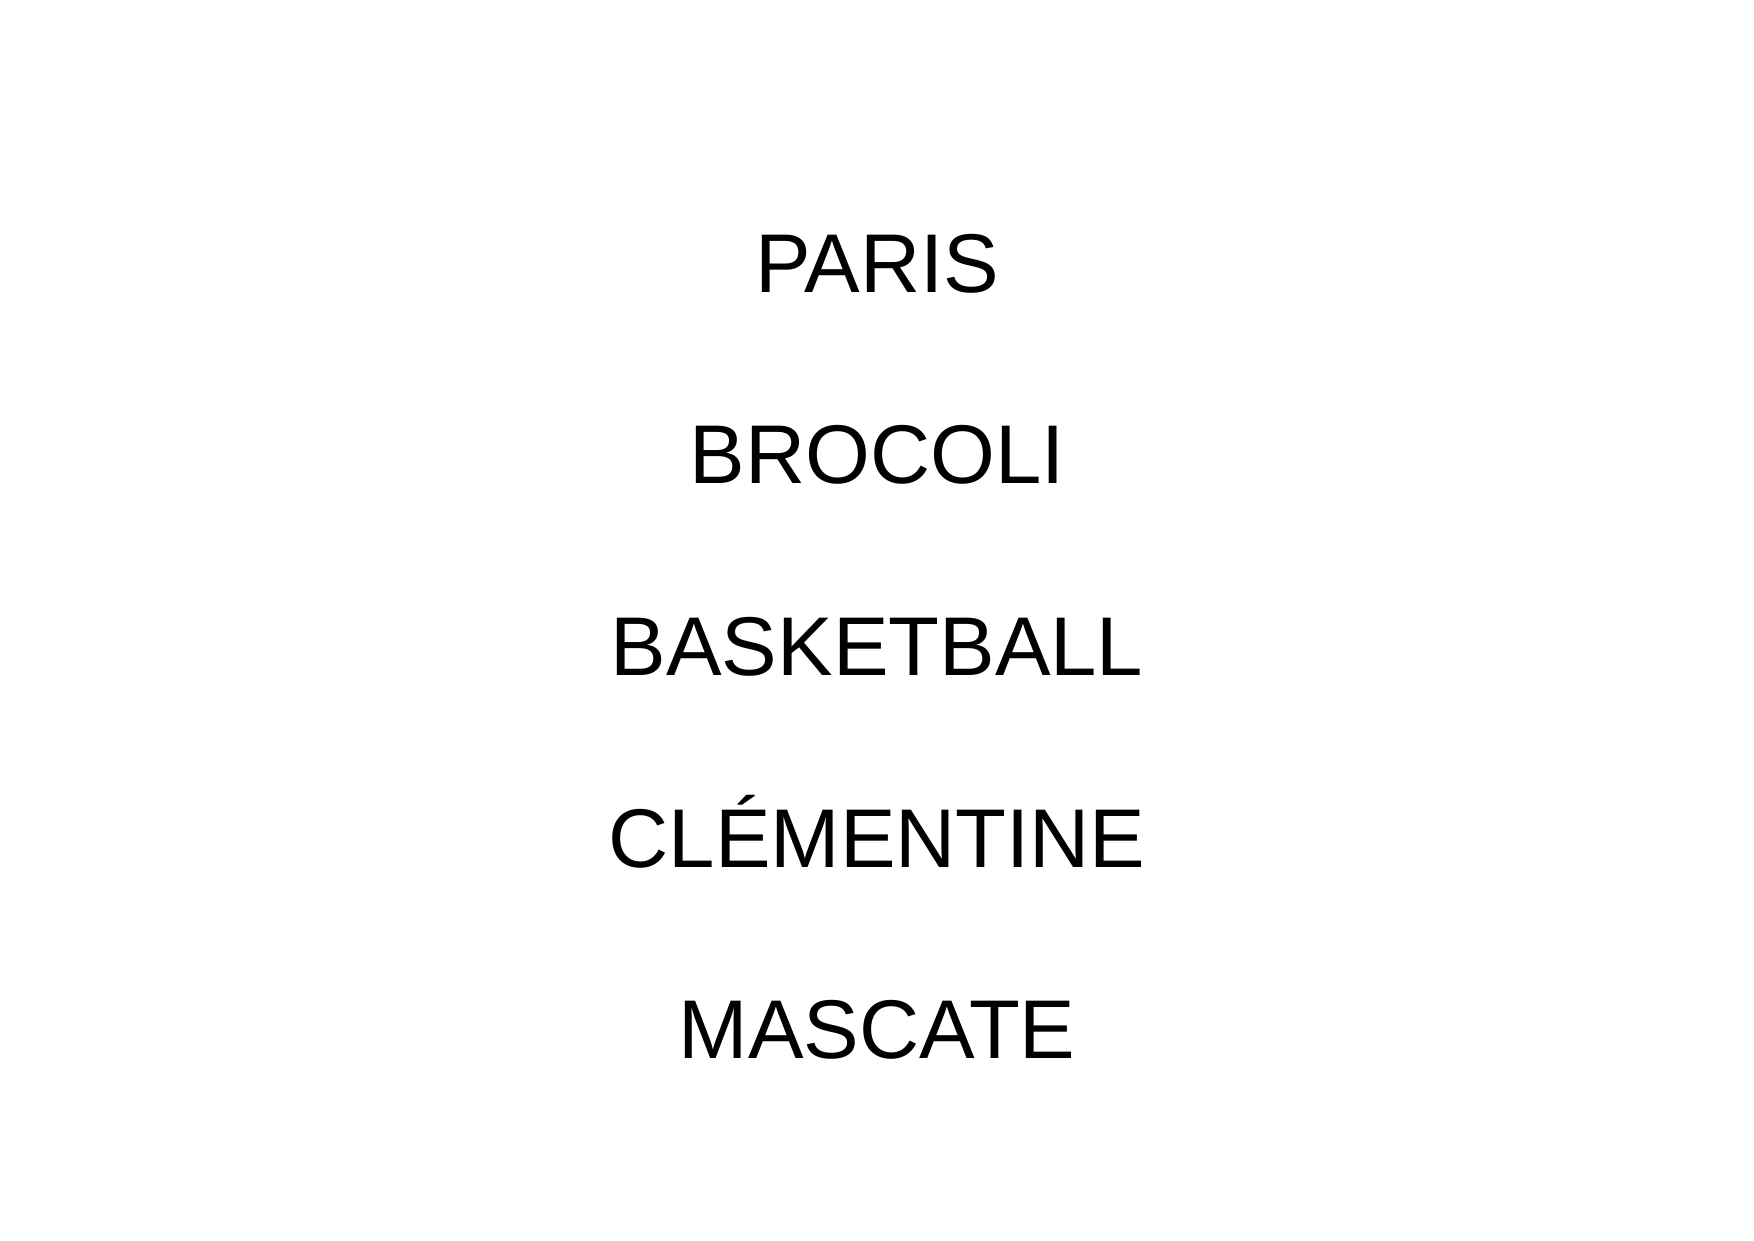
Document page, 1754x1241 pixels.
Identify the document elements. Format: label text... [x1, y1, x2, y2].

text PARIS [118, 214, 1636, 310]
text CLÉMENTINE [118, 789, 1636, 885]
text BROCOLI [118, 406, 1636, 501]
text BASKETBALL [118, 597, 1636, 693]
text MASCATE [118, 981, 1636, 1076]
